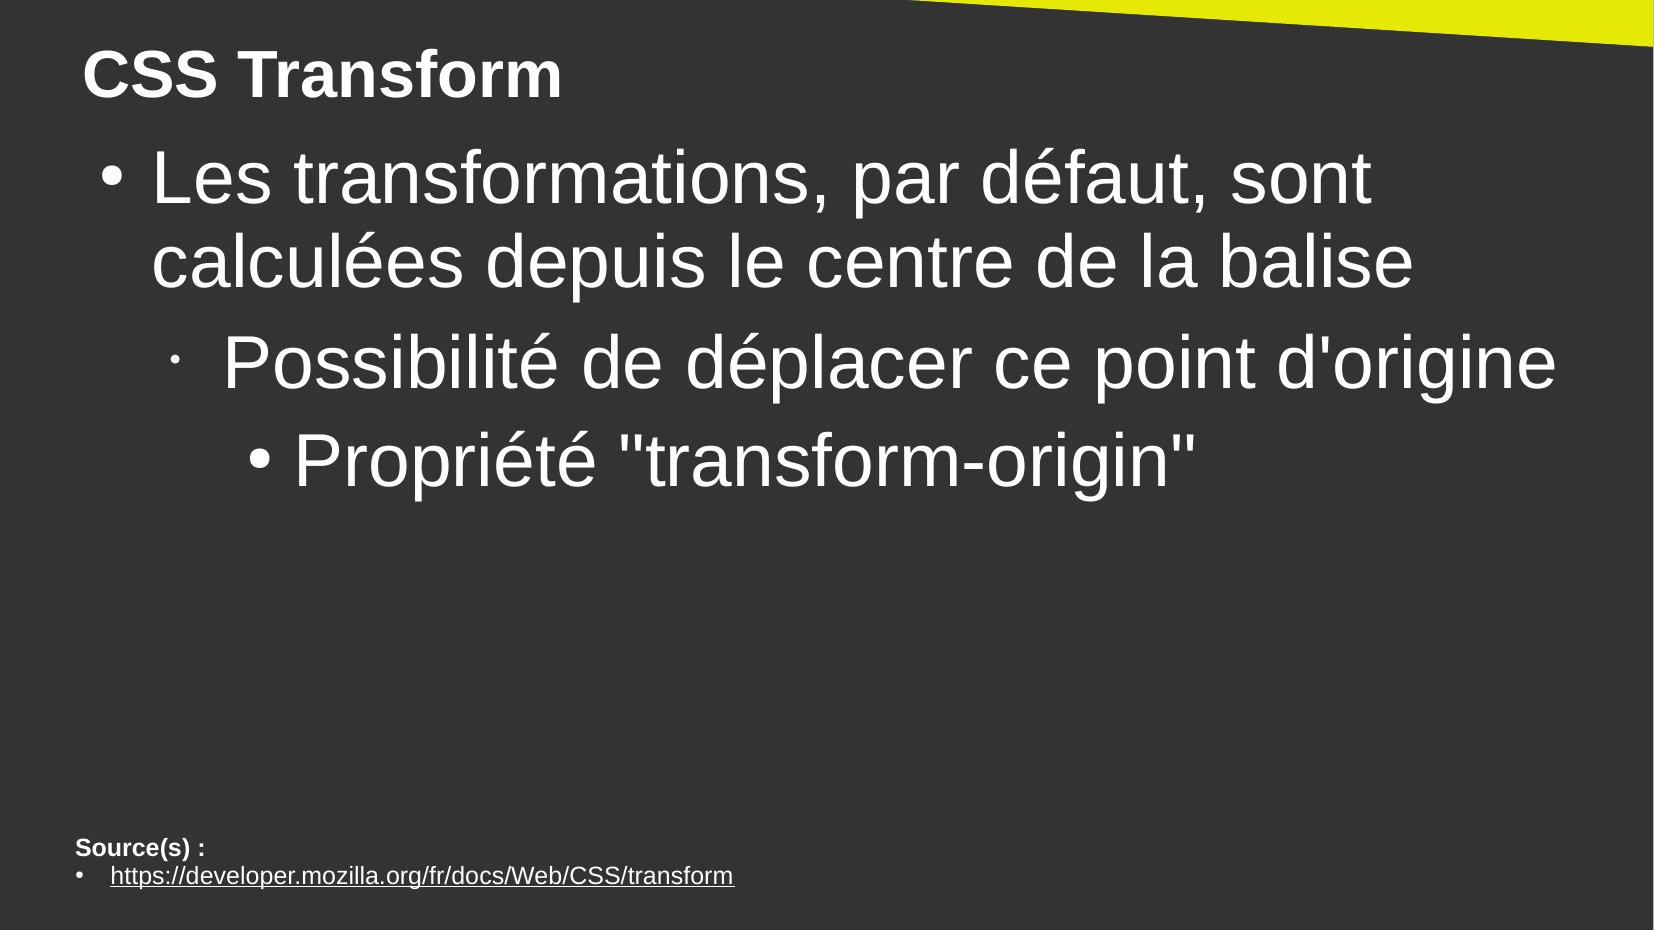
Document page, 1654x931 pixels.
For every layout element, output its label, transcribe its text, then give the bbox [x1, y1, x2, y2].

list Les transformations, par défaut, sont calculées depuis le centre de la balise Possibilité de déplacer ce point d'origine Propriété "transform-origin" [80, 135, 1620, 733]
text_box [908, 0, 1654, 47]
title CSS Transform [82, 37, 1571, 114]
text_box Source(s) : https://developer.mozilla.org/fr/docs/Web/CSS/transform [60, 826, 1546, 898]
